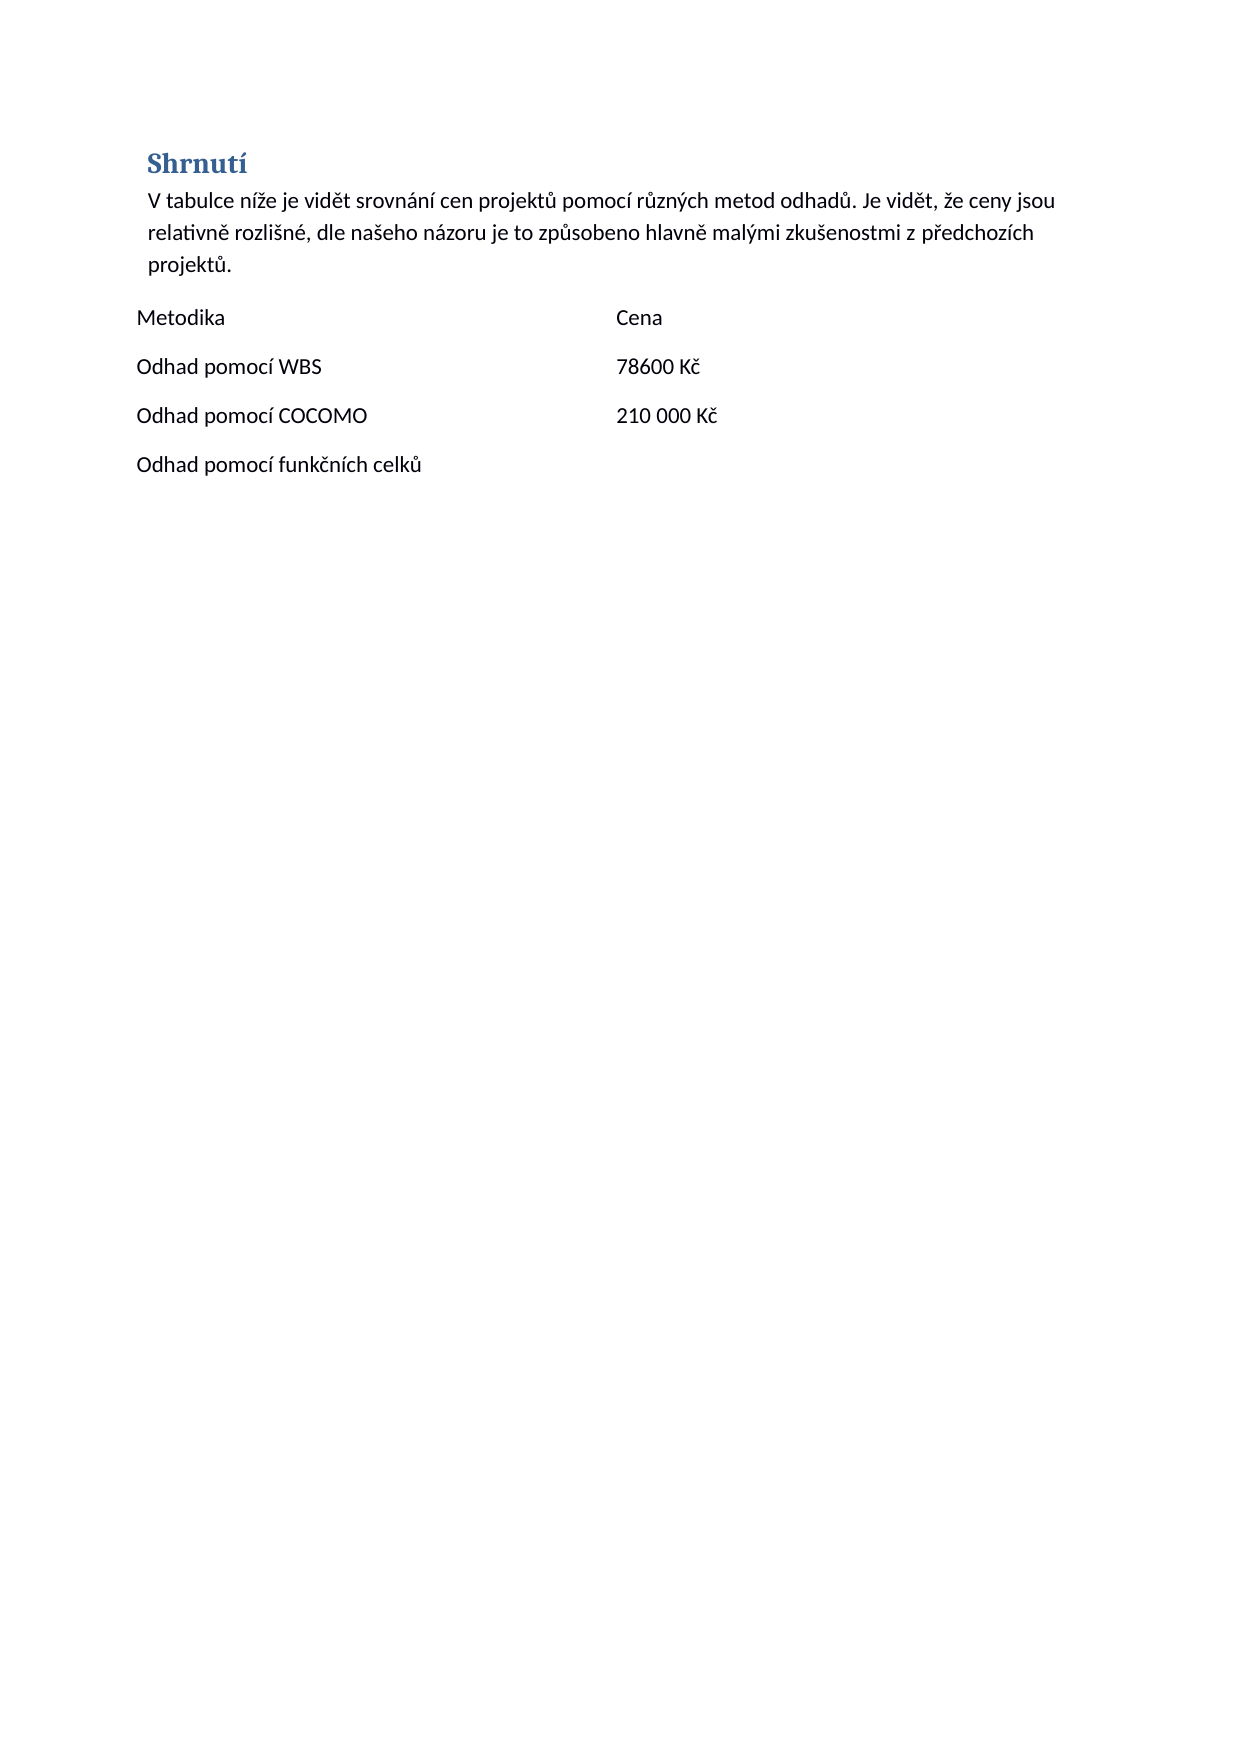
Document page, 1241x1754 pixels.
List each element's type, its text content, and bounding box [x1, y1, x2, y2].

table_header Metodika [125, 304, 605, 352]
text V tabulce níže je vidět srovnání cen projektů pomocí různých metod odhadů. Je vidět, že ceny jsou relativně rozlišné, dle našeho názoru je to způsobeno hlavně malými zkušenostmi z předchozích projektů. [148, 186, 1093, 278]
table_cell Odhad pomocí funkčních celků [125, 450, 605, 499]
subtitle Shrnutí [148, 148, 1093, 181]
table_cell 78600 Kč [605, 353, 1084, 401]
table_cell Odhad pomocí COCOMO [125, 401, 605, 450]
table_cell Odhad pomocí WBS [125, 353, 605, 401]
table_header Cena [605, 304, 1084, 352]
table_cell 210 000 Kč [605, 401, 1084, 450]
table_cell [605, 450, 1084, 499]
